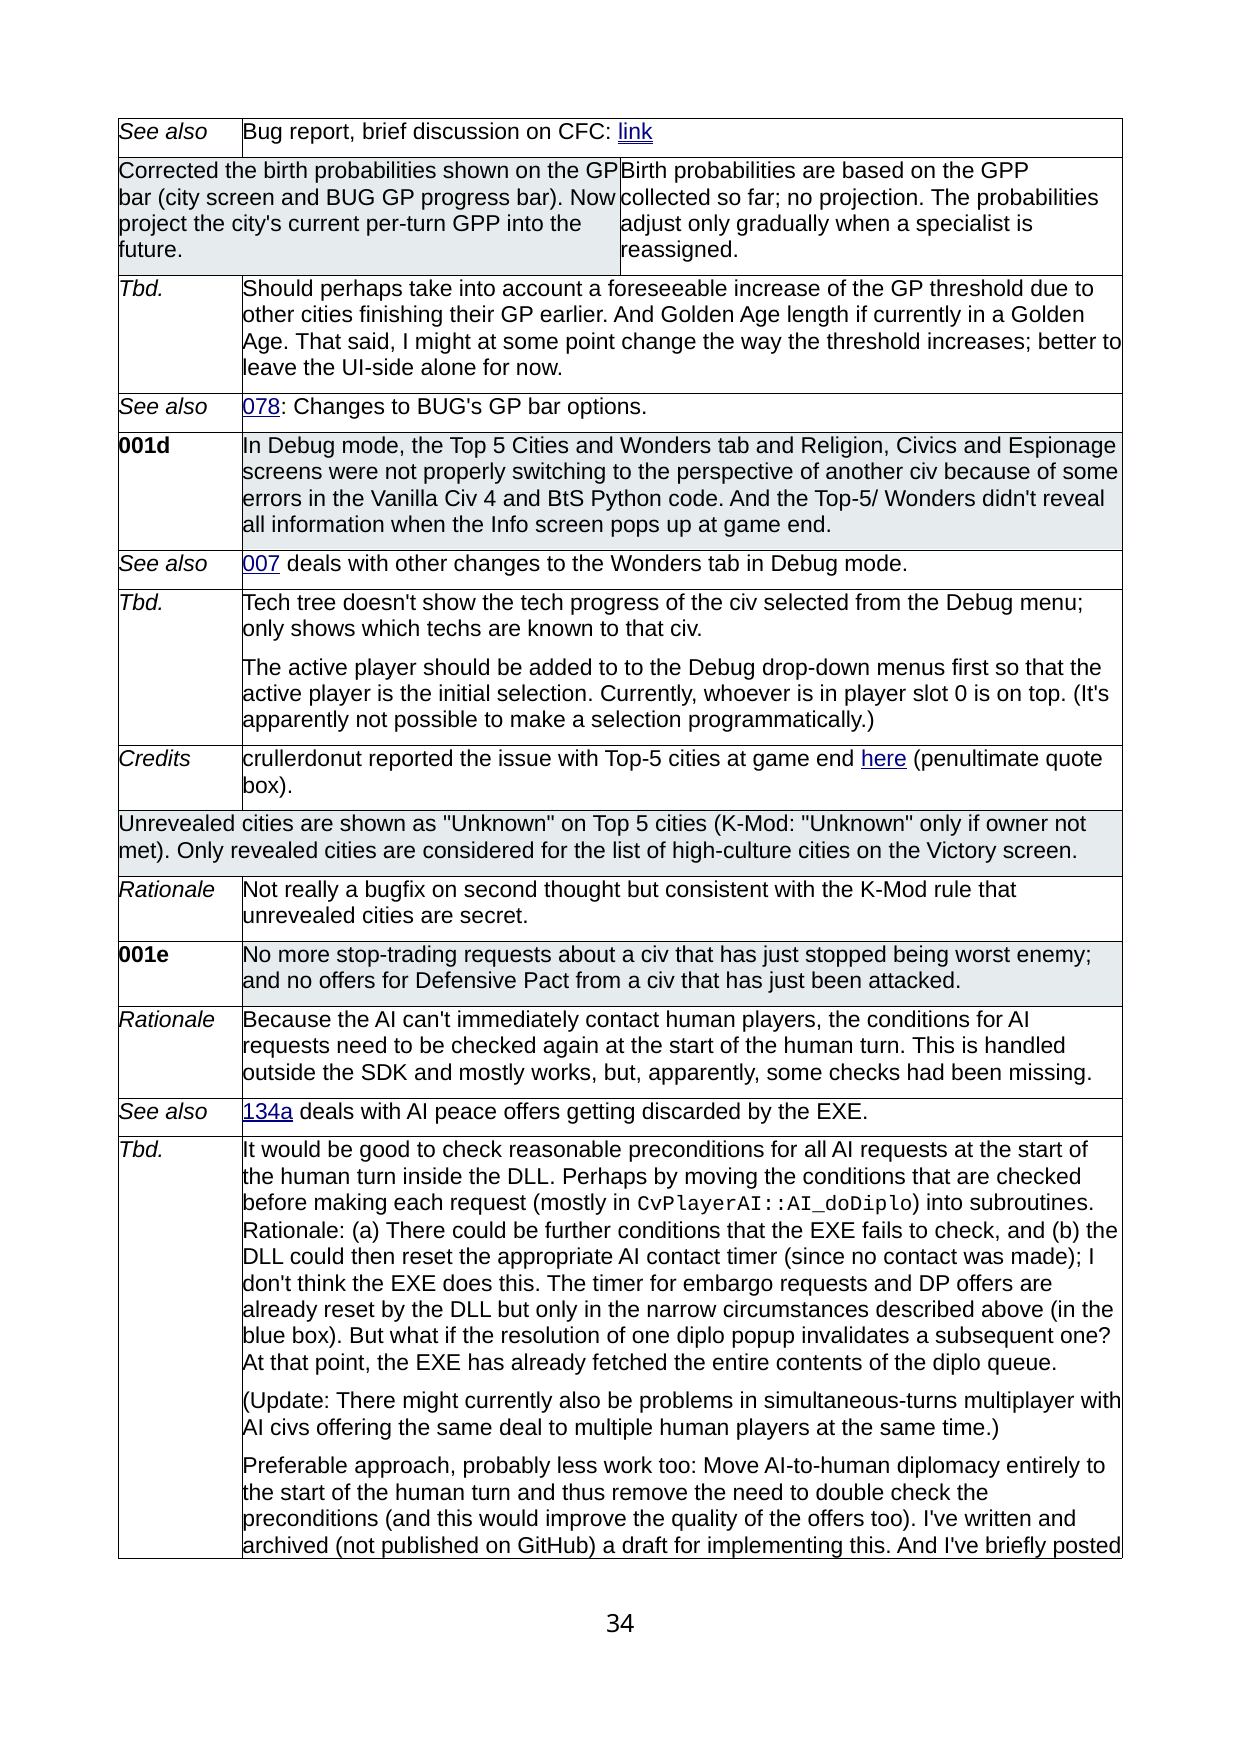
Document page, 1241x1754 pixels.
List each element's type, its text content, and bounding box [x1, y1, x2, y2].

table_cell 134a deals with AI peace offers getting discarded by the EXE. [243, 1099, 1122, 1136]
table_cell Unrevealed cities are shown as "Unknown" on Top 5 cities (K-Mod: "Unknown" only if owner not met). Only revealed cities are considered for the list of high-culture cities on the Victory screen. [119, 811, 1122, 876]
table_cell 078: Changes to BUG's GP bar options. [243, 394, 1122, 432]
table_cell Bug report, brief discussion on CFC: link [243, 119, 1122, 157]
table_cell Not really a bugfix on second thought but consistent with the K-Mod rule that unrevealed cities are secret. [243, 877, 1122, 941]
table_cell No more stop-trading requests about a civ that has just stopped being worst enemy; and no offers for Defensive Pact from a civ that has just been attacked. [243, 942, 1122, 1006]
table_cell 001d [119, 433, 242, 549]
table_cell Because the AI can't immediately contact human players, the conditions for AI requests need to be checked again at the start of the human turn. This is handled outside the SDK and mostly works, but, apparently, some checks had been missing. [243, 1007, 1122, 1097]
table_cell Tech tree doesn't show the tech progress of the civ selected from the Debug menu; only shows which techs are known to that civ. The active player should be added to to the Debug drop-down menus first so that the active player is the initial selection. Currently, whoever is in player slot 0 is on top. (It's apparently not possible to make a selection programmatically.) [243, 590, 1122, 745]
table_cell Corrected the birth probabilities shown on the GP bar (city screen and BUG GP progress bar). Now project the city's current per-turn GPP into the future. [119, 158, 620, 275]
table_cell 007 deals with other changes to the Wonders tab in Debug mode. [243, 551, 1122, 588]
table_cell 001e [119, 942, 242, 1006]
table_cell See also [119, 551, 242, 588]
table_cell Should perhaps take into account a foreseeable increase of the GP threshold due to other cities finishing their GP earlier. And Golden Age length if currently in a Golden Age. That said, I might at some point change the way the threshold increases; better to leave the UI-side alone for now. [243, 276, 1122, 393]
table_cell Tbd. [119, 590, 242, 745]
table_cell Rationale [119, 877, 242, 941]
table_cell Birth probabilities are based on the GPP collected so far; no projection. The probabilities adjust only gradually when a specialist is reassigned. [621, 158, 1122, 275]
table_cell See also [119, 1099, 242, 1136]
table_cell It would be good to check reasonable preconditions for all AI requests at the start of the human turn inside the DLL. Perhaps by moving the conditions that are checked before making each request (mostly in CvPlayerAI::AI_doDiplo) into subroutines. Rationale: (a) There could be further conditions that the EXE fails to check, and (b) the DLL could then reset the appropriate AI contact timer (since no contact was made); I don't think the EXE does this. The timer for embargo requests and DP offers are already reset by the DLL but only in the narrow circumstances described above (in the blue box). But what if the resolution of one diplo popup invalidates a subsequent one? At that point, the EXE has already fetched the entire contents of the diplo queue. (Update: There might currently also be problems in simultaneous-turns multiplayer with AI civs offering the same deal to multiple human players at the same time.) Preferable approach, probably less work too: Move AI-to-human diplomacy entirely to the start of the human turn and thus remove the need to double check the preconditions (and this would improve the quality of the offers too). I've written and archived (not published on GitHub) a draft for implementing this. And I've briefly posted [243, 1137, 1122, 1558]
table_cell crullerdonut reported the issue with Top-5 cities at game end here (penultimate quote box). [243, 746, 1122, 810]
table_cell Credits [119, 746, 242, 810]
table_cell Tbd. [119, 1137, 242, 1558]
table_cell In Debug mode, the Top 5 Cities and Wonders tab and Religion, Civics and Espionage screens were not properly switching to the perspective of another civ because of some errors in the Vanilla Civ 4 and BtS Python code. And the Top-5/ Wonders didn't reveal all information when the Info screen pops up at game end. [243, 433, 1122, 549]
table_cell See also [119, 119, 242, 157]
table_cell Rationale [119, 1007, 242, 1097]
table_cell Tbd. [119, 276, 242, 393]
table_cell See also [119, 394, 242, 432]
